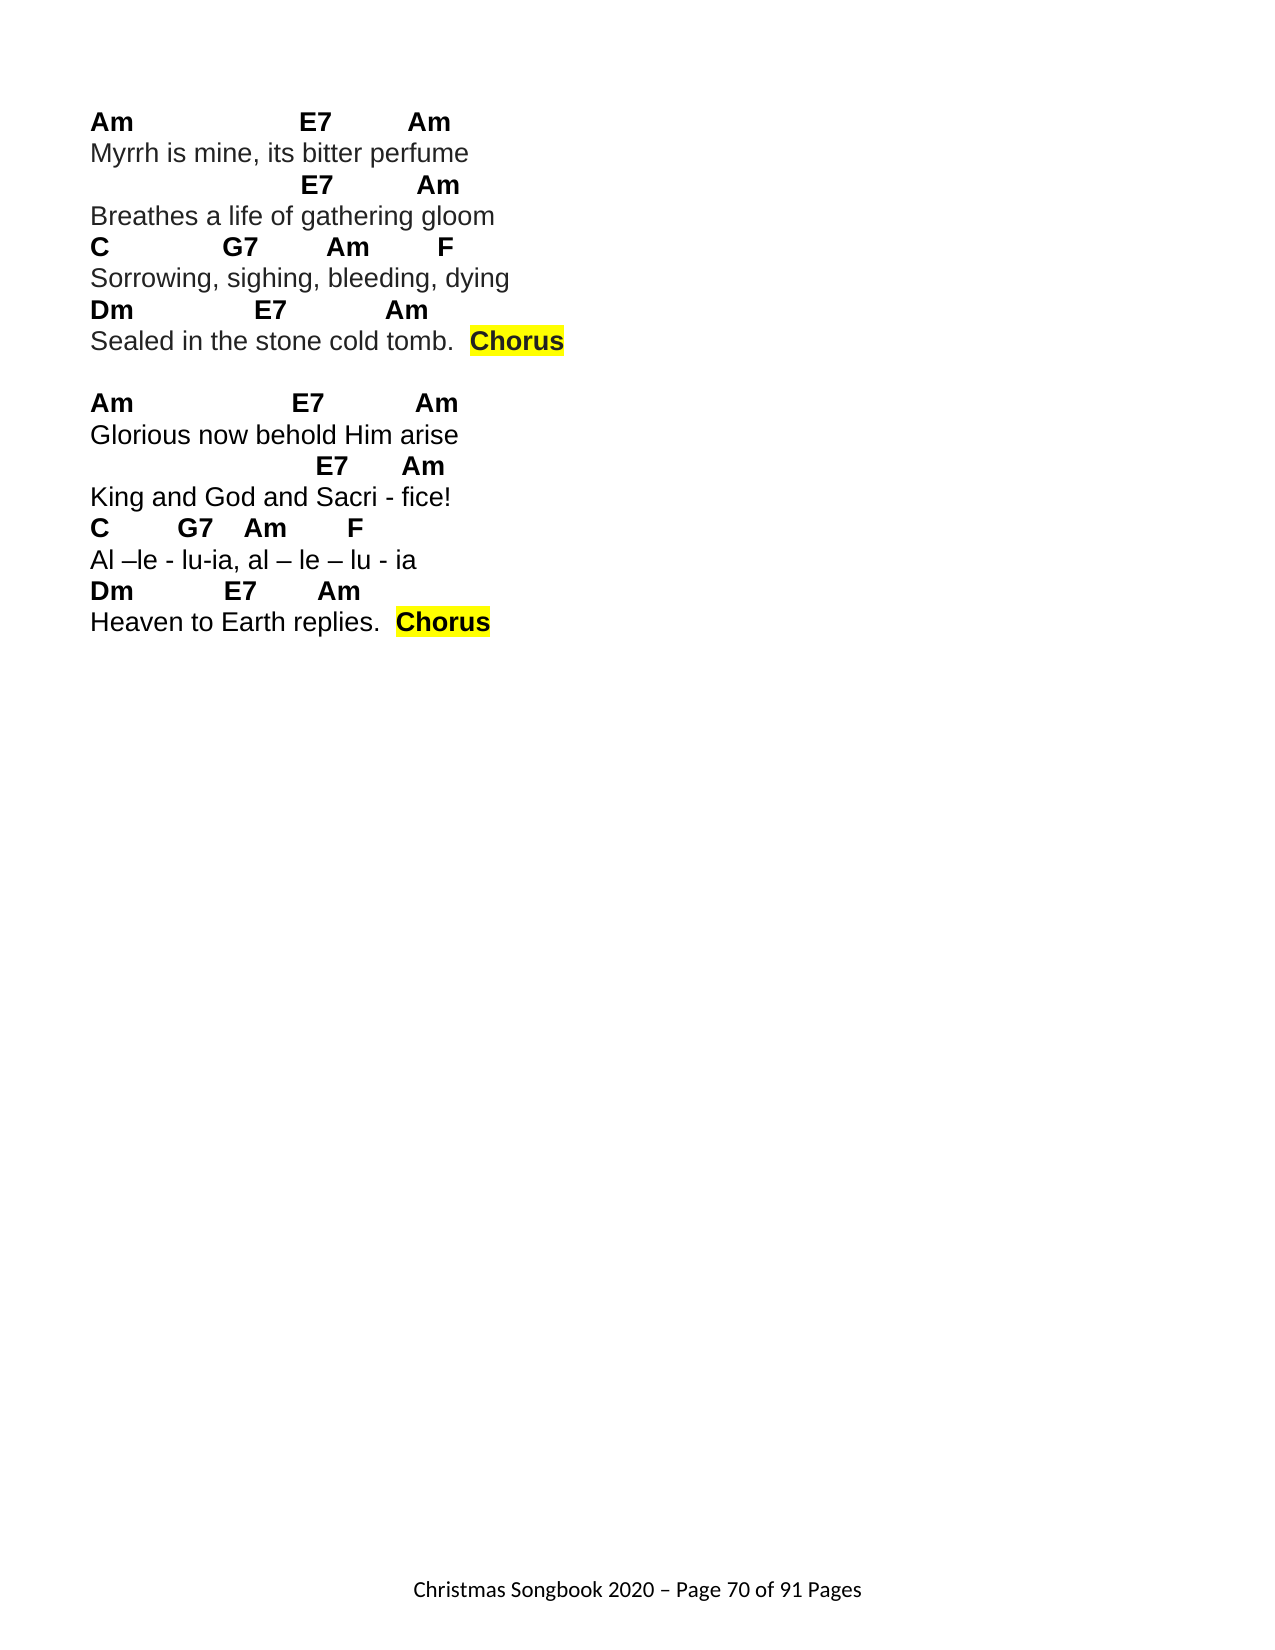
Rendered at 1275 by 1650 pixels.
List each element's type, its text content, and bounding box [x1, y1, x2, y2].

text Glorious now behold Him arise [90, 419, 1185, 450]
text Sorrowing, sighing, bleeding, dying Dm E7 Am [90, 262, 1185, 325]
text E7 Am [90, 169, 1185, 200]
text E7 Am [90, 450, 1185, 481]
text Breathes a life of gathering gloom C G7 Am F [90, 200, 1185, 262]
text King and God and Sacri - fice! [90, 481, 1185, 512]
text Sealed in the stone cold tomb. Chorus [90, 325, 1185, 356]
text Am E7 Am [90, 387, 1185, 419]
text Am E7 Am [90, 106, 1185, 137]
text Heaven to Earth replies. Chorus [90, 606, 1185, 637]
text Al –le - lu-ia, al – le – lu - ia [90, 544, 1185, 575]
text Dm E7 Am [90, 575, 1185, 606]
text C G7 Am F [90, 512, 1185, 544]
text Myrrh is mine, its bitter perfume [90, 137, 1185, 169]
